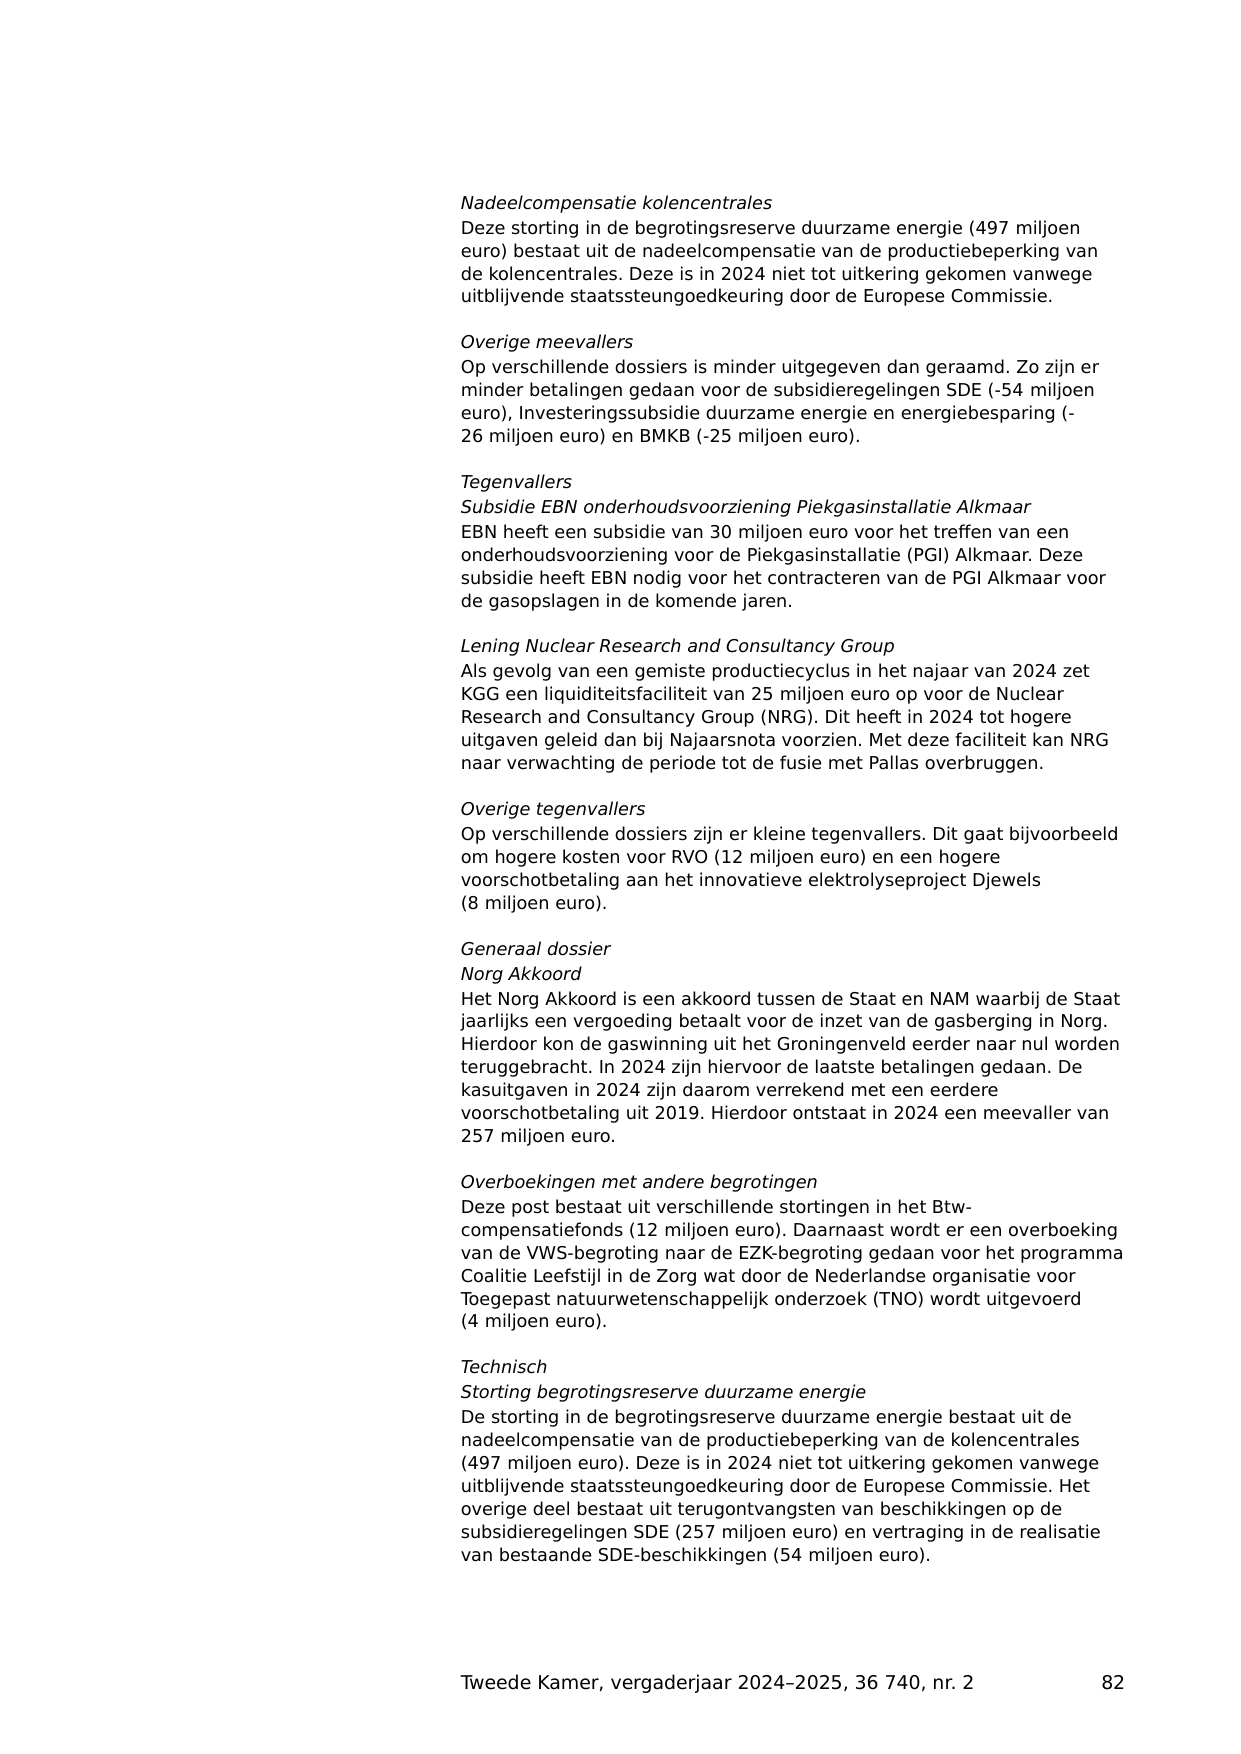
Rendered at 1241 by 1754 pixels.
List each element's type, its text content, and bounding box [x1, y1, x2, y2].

text Op verschillende dossiers is minder uitgegeven dan geraamd. Zo zijn er minder betalingen gedaan voor de subsidieregelingen SDE (-54 miljoen euro), Investeringssubsidie duurzame energie en energiebesparing (-26 miljoen euro) en BMKB (-25 miljoen euro). [461, 355, 1125, 447]
text Subsidie EBN onderhoudsvoorziening Piekgasinstallatie Alkmaar [461, 495, 1125, 518]
text Overige tegenvallers [461, 797, 1125, 820]
text Op verschillende dossiers zijn er kleine tegenvallers. Dit gaat bijvoorbeeld om hogere kosten voor RVO (12 miljoen euro) en een hogere voorschotbetaling aan het innovatieve elektrolyseproject Djewels (8 miljoen euro). [461, 822, 1125, 914]
text Als gevolg van een gemiste productiecyclus in het najaar van 2024 zet KGG een liquiditeitsfaciliteit van 25 miljoen euro op voor de Nuclear Research and Consultancy Group (NRG). Dit heeft in 2024 tot hogere uitgaven geleid dan bij Najaarsnota voorzien. Met deze faciliteit kan NRG naar verwachting de periode tot de fusie met Pallas overbruggen. [461, 659, 1125, 774]
text EBN heeft een subsidie van 30 miljoen euro voor het treffen van een onderhoudsvoorziening voor de Piekgasinstallatie (PGI) Alkmaar. Deze subsidie heeft EBN nodig voor het contracteren van de PGI Alkmaar voor de gasopslagen in de komende jaren. [461, 520, 1125, 612]
text Technisch [461, 1355, 1125, 1378]
text Storting begrotingsreserve duurzame energie [461, 1380, 1125, 1403]
text Tegenvallers [461, 470, 1125, 493]
text Overboekingen met andere begrotingen [461, 1170, 1125, 1193]
text Deze storting in de begrotingsreserve duurzame energie (497 miljoen euro) bestaat uit de nadeelcompensatie van de productiebeperking van de kolencentrales. Deze is in 2024 niet tot uitkering gekomen vanwege uitblijvende staatssteungoedkeuring door de Europese Commissie. [461, 216, 1125, 307]
text Generaal dossier [461, 937, 1125, 959]
text Lening Nuclear Research and Consultancy Group [461, 634, 1125, 657]
text De storting in de begrotingsreserve duurzame energie bestaat uit de nadeelcompensatie van de productiebeperking van de kolencentrales (497 miljoen euro). Deze is in 2024 niet tot uitkering gekomen vanwege uitblijvende staatssteungoedkeuring door de Europese Commissie. Het overige deel bestaat uit terugontvangsten van beschikkingen op de subsidieregelingen SDE (257 miljoen euro) en vertraging in de realisatie van bestaande SDE-beschikkingen (54 miljoen euro). [461, 1405, 1125, 1566]
text Deze post bestaat uit verschillende stortingen in het Btw-compensatiefonds (12 miljoen euro). Daarnaast wordt er een overboeking van de VWS-begroting naar de EZK-begroting gedaan voor het programma Coalitie Leefstijl in de Zorg wat door de Nederlandse organisatie voor Toegepast natuurwetenschappelijk onderzoek (TNO) wordt uitgevoerd (4 miljoen euro). [461, 1195, 1125, 1332]
text Norg Akkoord [461, 962, 1125, 984]
text Overige meevallers [461, 330, 1125, 353]
text Nadeelcompensatie kolencentrales [461, 191, 1125, 214]
text Het Norg Akkoord is een akkoord tussen de Staat en NAM waarbij de Staat jaarlijks een vergoeding betaalt voor de inzet van de gasberging in Norg. Hierdoor kon de gaswinning uit het Groningenveld eerder naar nul worden teruggebracht. In 2024 zijn hiervoor de laatste betalingen gedaan. De kasuitgaven in 2024 zijn daarom verrekend met een eerdere voorschotbetaling uit 2019. Hierdoor ontstaat in 2024 een meevaller van 257 miljoen euro. [461, 987, 1125, 1147]
